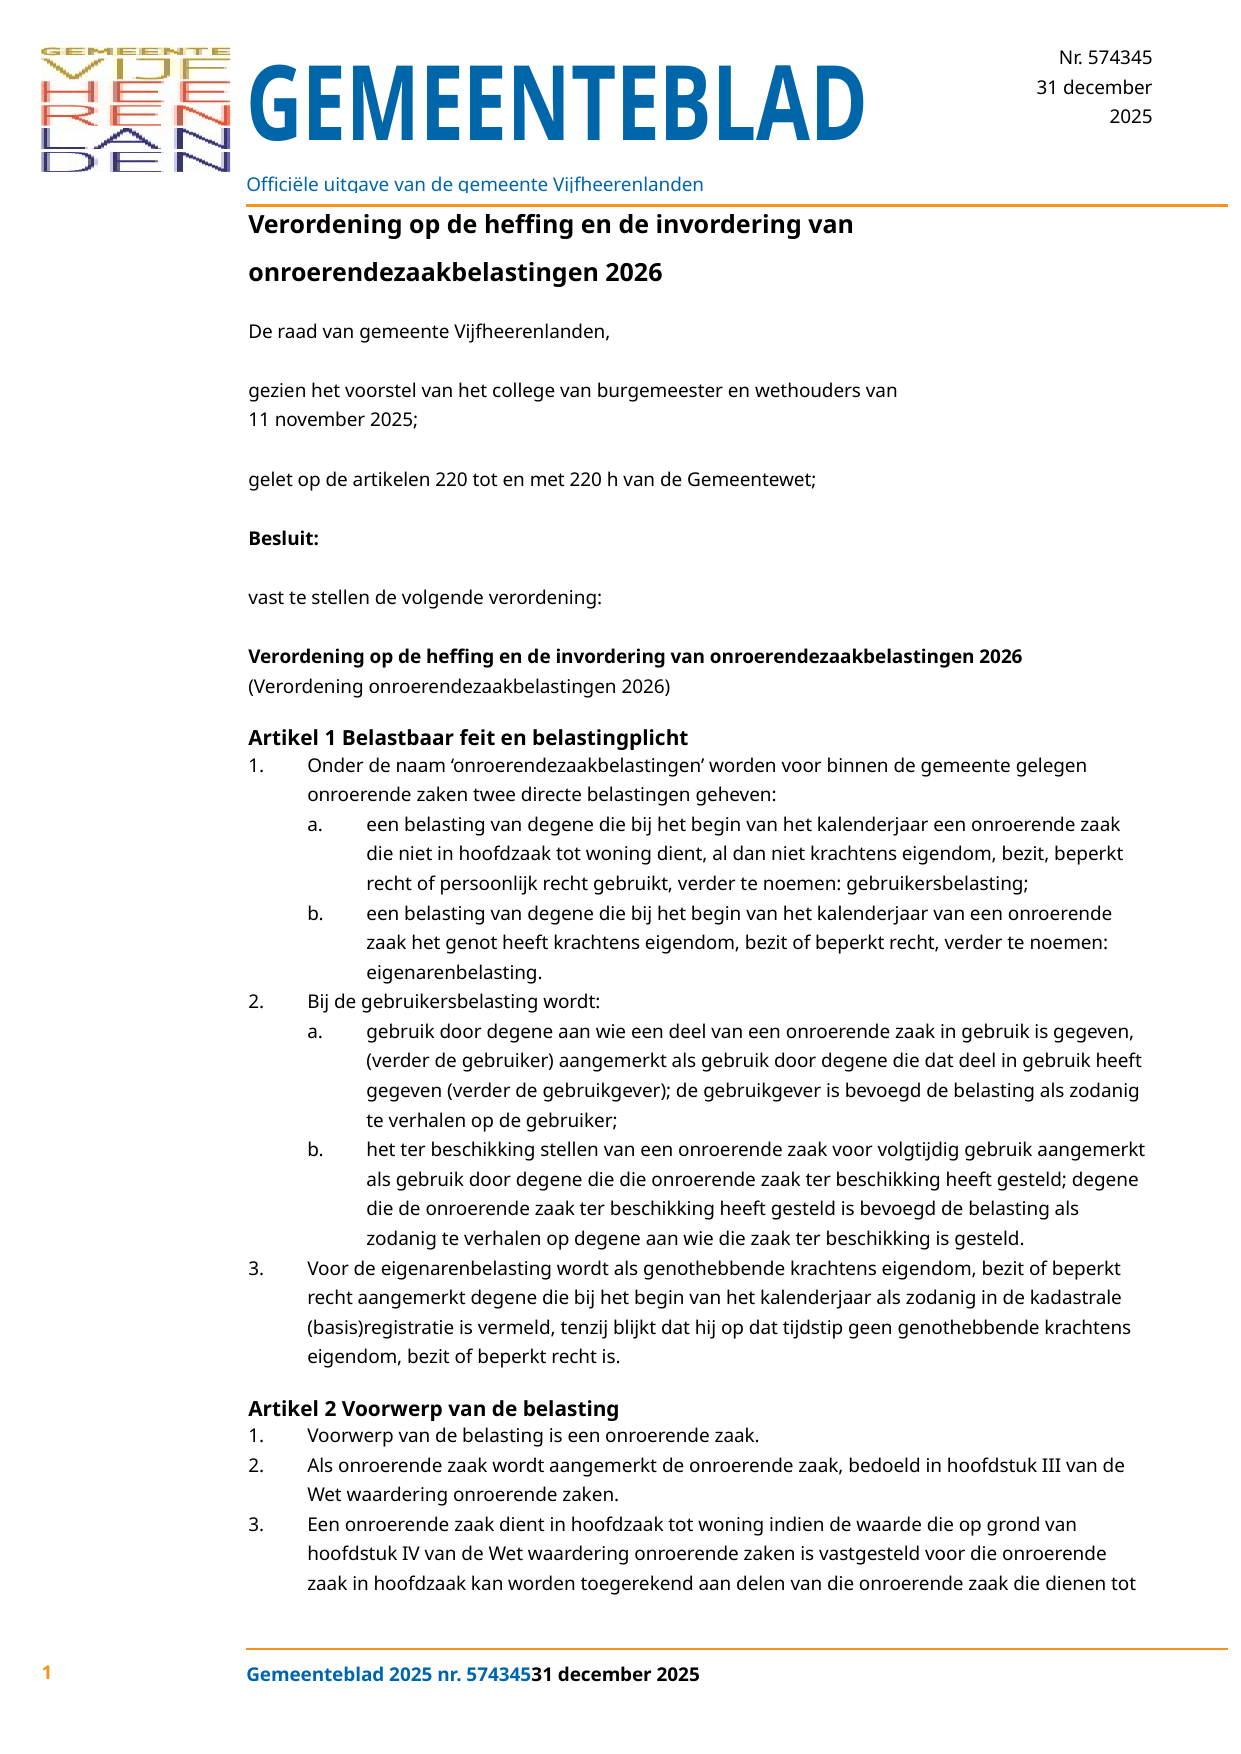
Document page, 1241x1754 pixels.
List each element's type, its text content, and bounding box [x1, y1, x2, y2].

list Voorwerp van de belasting is een onroerende zaak. [248, 1422, 1152, 1448]
list een belasting van degene die bij het begin van het kalenderjaar van een onroerende zaak het genot heeft krachtens eigendom, bezit of beperkt recht, verder te noemen: eigenarenbelasting. [307, 900, 1152, 984]
text vast te stellen de volgende verordening: [248, 584, 1152, 610]
picture [41, 47, 231, 172]
list Een onroerende zaak dient in hoofdzaak tot woning indien de waarde die op grond van hoofdstuk IV van de Wet waardering onroerende zaken is vastgesteld voor die onroerende zaak in hoofdzaak kan worden toegerekend aan delen van die onroerende zaak die dienen tot [248, 1511, 1152, 1596]
text gelet op de artikelen 220 tot en met 220 h van de Gemeentewet; [248, 466, 1152, 492]
list Bij de gebruikersbelasting wordt: [248, 988, 1152, 1014]
text De raad van gemeente Vijfheerenlanden, [248, 318, 1152, 344]
text (Verordening onroerendezaakbelastingen 2026) [248, 673, 1152, 699]
list Als onroerende zaak wordt aangemerkt de onroerende zaak, bedoeld in hoofdstuk III van de Wet waardering onroerende zaken. [248, 1452, 1152, 1507]
text Artikel 2 Voorwerp van de belasting [248, 1394, 1152, 1422]
text gezien het voorstel van het college van burgemeester en wethouders van [248, 377, 1152, 403]
list Voor de eigenarenbelasting wordt als genothebbende krachtens eigendom, bezit of beperkt recht aangemerkt degene die bij het begin van het kalenderjaar als zodanig in de kadastrale (basis)registratie is vermeld, tenzij blijkt dat hij op dat tijdstip geen genothebbende krachtens eigendom, bezit of beperkt recht is. [248, 1255, 1152, 1369]
list Onder de naam ‘onroerendezaakbelastingen’ worden voor binnen de gemeente gelegen onroerende zaken twee directe belastingen geheven: [248, 752, 1152, 807]
text Artikel 1 Belastbaar feit en belastingplicht [248, 723, 1152, 752]
text Verordening op de heffing en de invordering van onroerendezaakbelastingen 2026 [248, 643, 1152, 669]
text 11 november 2025; [248, 407, 1152, 432]
text Besluit: [248, 525, 1152, 551]
text Verordening op de heffing en de invordering van onroerendezaakbelastingen 2026 [248, 207, 1152, 288]
list een belasting van degene die bij het begin van het kalenderjaar een onroerende zaak die niet in hoofdzaak tot woning dient, al dan niet krachtens eigendom, bezit, beperkt recht of persoonlijk recht gebruikt, verder te noemen: gebruikersbelasting; [307, 811, 1152, 896]
list gebruik door degene aan wie een deel van een onroerende zaak in gebruik is gegeven, (verder de gebruiker) aangemerkt als gebruik door degene die dat deel in gebruik heeft gegeven (verder de gebruikgever); de gebruikgever is bevoegd de belasting als zodanig te verhalen op de gebruiker; [307, 1018, 1152, 1132]
list het ter beschikking stellen van een onroerende zaak voor volgtijdig gebruik aangemerkt als gebruik door degene die die onroerende zaak ter beschikking heeft gesteld; degene die de onroerende zaak ter beschikking heeft gesteld is bevoegd de belasting als zodanig te verhalen op degene aan wie die zaak ter beschikking is gesteld. [307, 1136, 1152, 1251]
